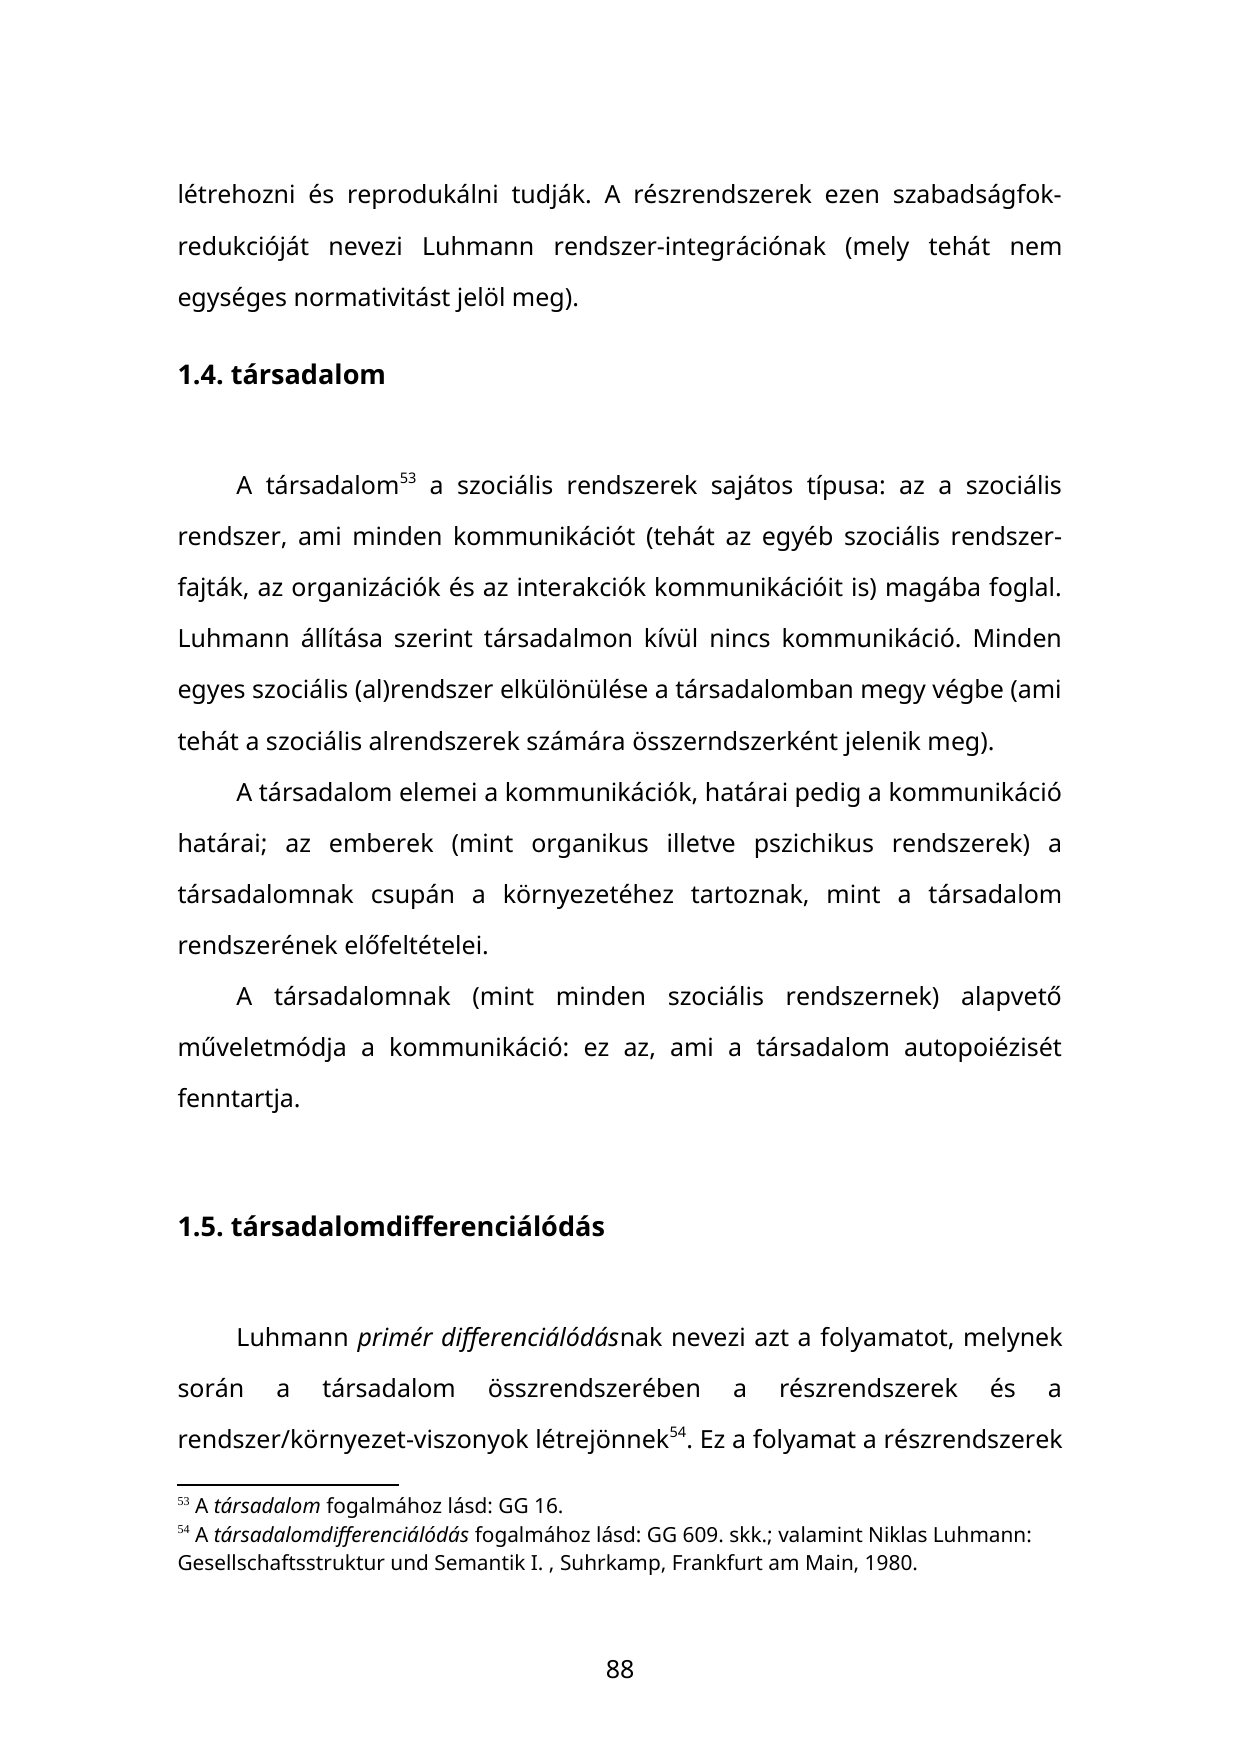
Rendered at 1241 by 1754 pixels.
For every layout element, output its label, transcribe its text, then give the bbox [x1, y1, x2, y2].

text A társadalom elemei a kommunikációk, határai pedig a kommunikáció határai; az emberek (mint organikus illetve pszichikus rendszerek) a társadalomnak csupán a környezetéhez tartoznak, mint a társadalom rendszerének előfeltételei. [177, 774, 1063, 961]
text A társadalomdifferenciálódás fogalmához lásd: GG 609. skk.; valamint Niklas Luhmann: Gesellschaftsstruktur und Semantik I. , Suhrkamp, Frankfurt am Main, 1980. [177, 1520, 1063, 1577]
text A társadalomnak (mint minden szociális rendszernek) alapvető műveletmódja a kommunikáció: ez az, ami a társadalom autopoiézisét fenntartja. [177, 978, 1063, 1114]
subtitle 1.5. társadalomdifferenciálódás [177, 1207, 1063, 1244]
text Luhmann primér differenciálódásnak nevezi azt a folyamatot, melynek során a társadalom összrendszerében a részrendszerek és a rendszer/környezet-viszonyok létrejönnek. Ez a folyamat a részrendszerek [177, 1320, 1063, 1456]
text létrehozni és reprodukálni tudják. A részrendszerek ezen szabadságfok-redukcióját nevezi Luhmann rendszer-integrációnak (mely tehát nem egységes normativitást jelöl meg). [177, 177, 1063, 313]
text A társadalom a szociális rendszerek sajátos típusa: az a szociális rendszer, ami minden kommunikációt (tehát az egyéb szociális rendszer-fajták, az organizációk és az interakciók kommunikációit is) magába foglal. Luhmann állítása szerint társadalmon kívül nincs kommunikáció. Minden egyes szociális (al)rendszer elkülönülése a társadalomban megy végbe (ami tehát a szociális alrendszerek számára összerndszerként jelenik meg). [177, 468, 1063, 757]
subtitle 1.4. társadalom [177, 355, 1063, 392]
text A társadalom fogalmához lásd: GG 16. [177, 1491, 1063, 1520]
